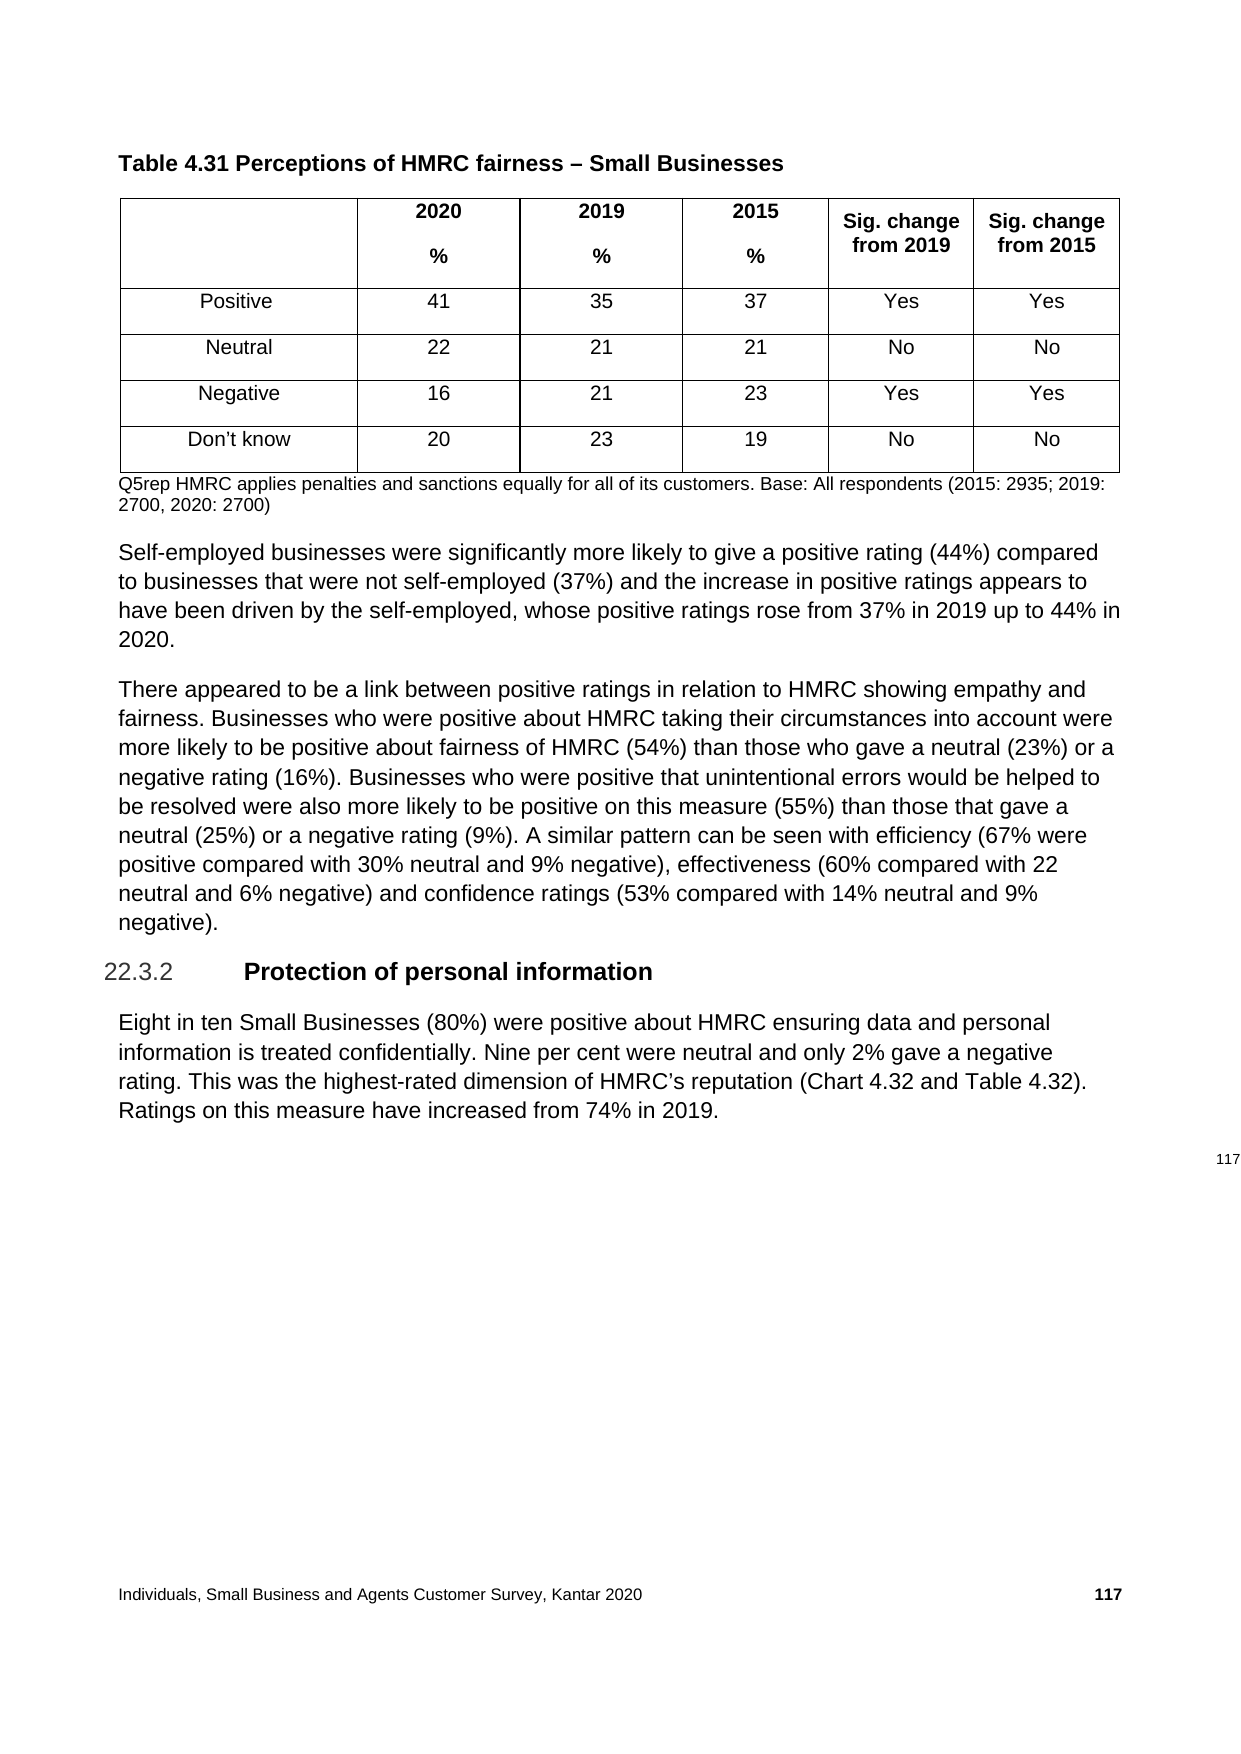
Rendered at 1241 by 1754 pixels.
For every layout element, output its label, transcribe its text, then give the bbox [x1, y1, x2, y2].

table_cell Negative [121, 381, 357, 426]
table_cell No [829, 427, 973, 472]
table_cell 20 [358, 427, 519, 472]
table_cell 21 [521, 335, 682, 380]
table_cell 35 [521, 289, 682, 334]
table_cell 21 [521, 381, 682, 426]
text Q5rep HMRC applies penalties and sanctions equally for all of its customers. Base: All respondents (2015: 2935; 2019: 2700, 2020: 2700) [118, 473, 1122, 516]
table_header 2015 % [683, 199, 828, 288]
table_cell 19 [683, 427, 828, 472]
list Self-employed businesses were significantly more likely to give a positive rating (44%) compared to businesses that were not self-employed (37%) and the increase in positive ratings appears to have been driven by the self-employed, whose positive ratings rose from 37% in 2019 up to 44% in 2020. [118, 537, 1122, 653]
list There appeared to be a link between positive ratings in relation to HMRC showing empathy and fairness. Businesses who were positive about HMRC taking their circumstances into account were more likely to be positive about fairness of HMRC (54%) than those who gave a neutral (23%) or a negative rating (16%). Businesses who were positive that unintentional errors would be helped to be resolved were also more likely to be positive on this measure (55%) than those that gave a neutral (25%) or a negative rating (9%). A similar pattern can be seen with efficiency (67% were positive compared with 30% neutral and 9% negative), effectiveness (60% compared with 22 neutral and 6% negative) and confidence ratings (53% compared with 14% neutral and 9% negative). [118, 674, 1122, 937]
table_cell Yes [974, 289, 1119, 334]
table_cell 41 [358, 289, 519, 334]
table_cell No [829, 335, 973, 380]
table_cell 37 [683, 289, 828, 334]
table_cell No [974, 335, 1119, 380]
table_header 2020 % [358, 199, 519, 288]
table_cell Don’t know [121, 427, 357, 472]
table_cell 16 [358, 381, 519, 426]
table_header 2019 % [521, 199, 682, 288]
table_header [121, 199, 357, 288]
table_cell 21 [683, 335, 828, 380]
text Table 4.31 Perceptions of HMRC fairness – Small Businesses [118, 148, 1122, 177]
table_cell 23 [521, 427, 682, 472]
table_cell Yes [974, 381, 1119, 426]
table_cell Positive [121, 289, 357, 334]
table_cell 22 [358, 335, 519, 380]
table_cell No [974, 427, 1119, 472]
text Eight in ten Small Businesses (80%) were positive about HMRC ensuring data and personal information is treated confidentially. Nine per cent were neutral and only 2% gave a negative rating. This was the highest-rated dimension of HMRC’s reputation (Chart 4.32 and Table 4.32). Ratings on this measure have increased from 74% in 2019. [118, 1007, 1122, 1124]
table_cell Yes [829, 289, 973, 334]
table_header Sig. change from 2019 [829, 199, 973, 288]
table_cell Yes [829, 381, 973, 426]
table_header Sig. change from 2015 [974, 199, 1119, 288]
table_cell Neutral [121, 335, 357, 380]
subtitle Protection of personal information [103, 957, 1122, 987]
table_cell 23 [683, 381, 828, 426]
